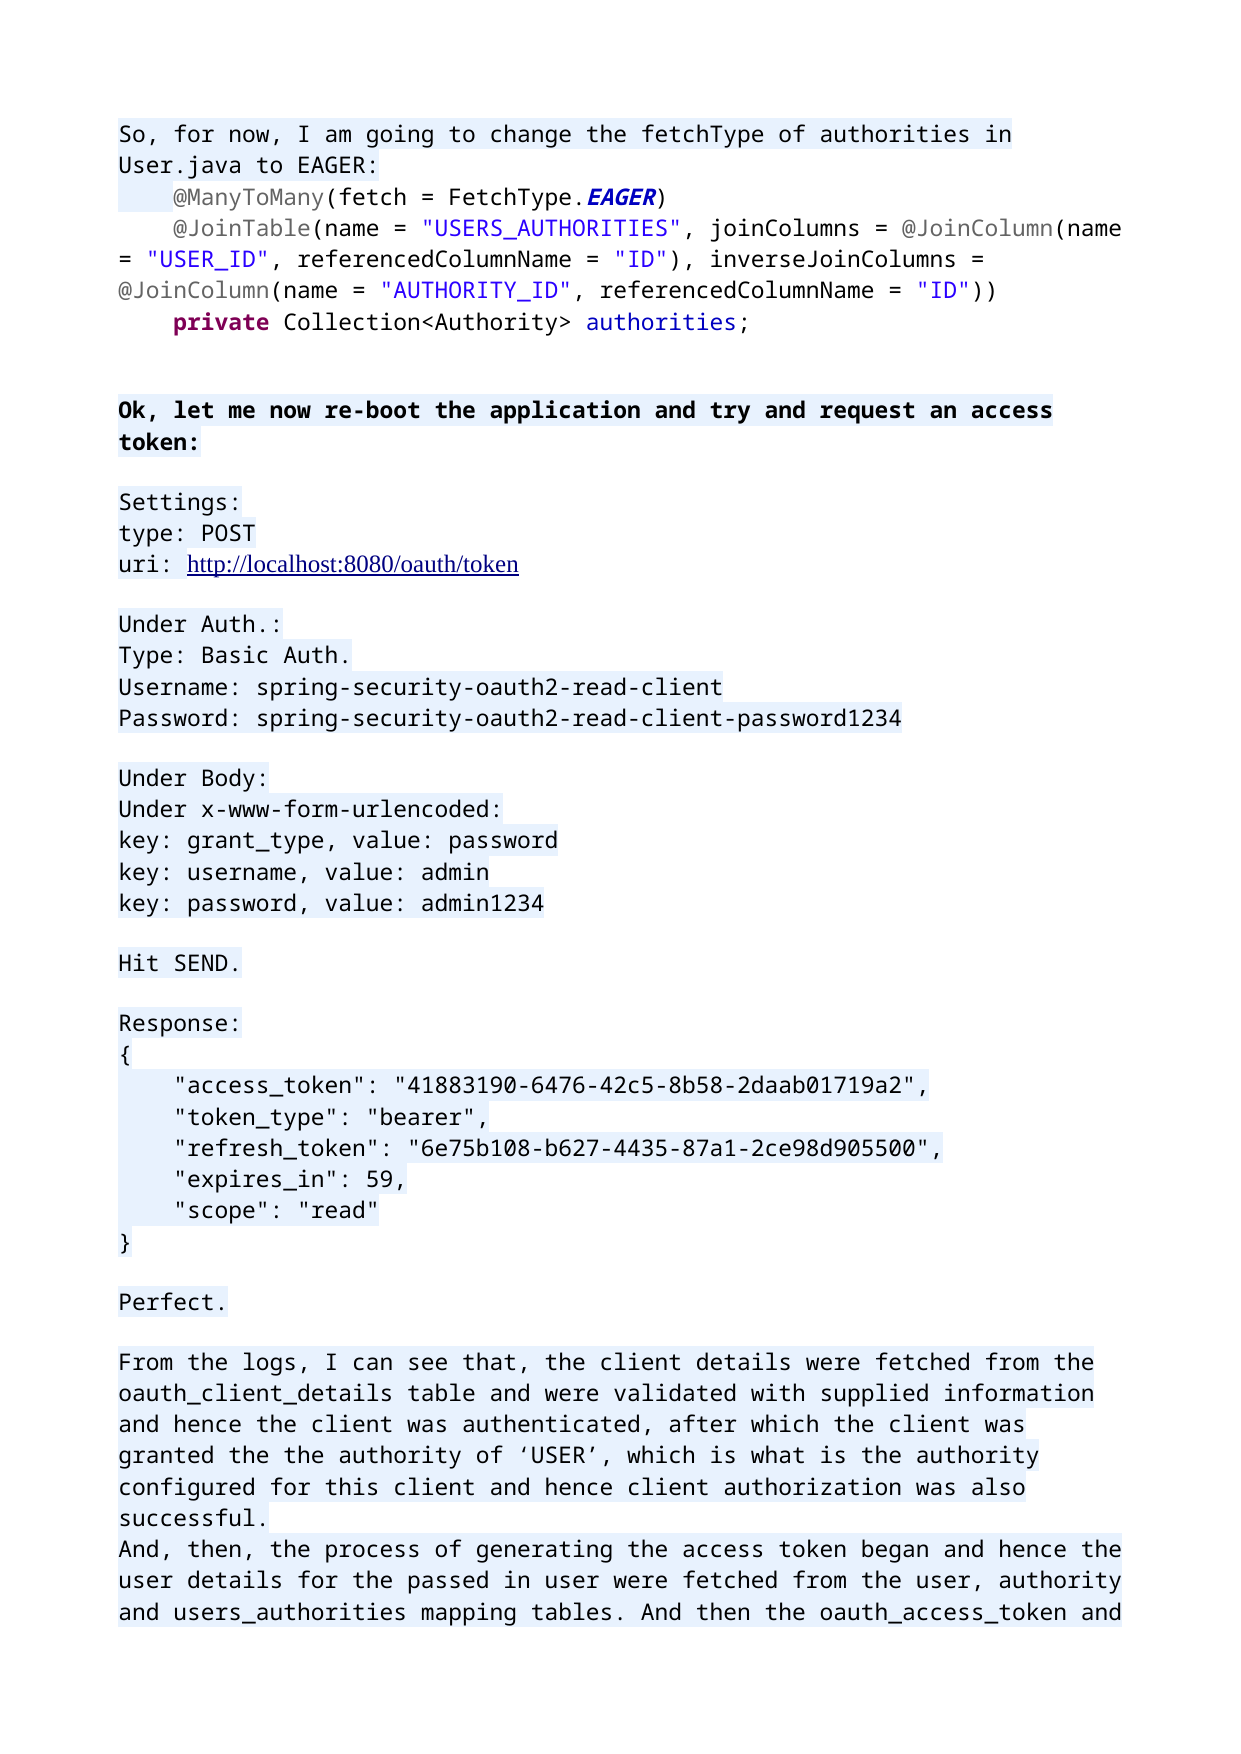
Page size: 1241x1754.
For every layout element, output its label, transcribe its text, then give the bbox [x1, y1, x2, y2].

text "access_token": "41883190-6476-42c5-8b58-2daab01719a2", [118, 1069, 1122, 1101]
text Perfect. [118, 1286, 1122, 1317]
text @ManyToMany(fetch = FetchType.EAGER) [118, 181, 1122, 212]
text Password: spring-security-oauth2-read-client-password1234 [118, 702, 1122, 733]
text } [118, 1226, 1122, 1257]
text type: POST [118, 517, 1122, 548]
text Under x-www-form-urlencoded: [118, 793, 1122, 824]
text Under Body: [118, 762, 1122, 793]
text "refresh_token": "6e75b108-b627-4435-87a1-2ce98d905500", [118, 1132, 1122, 1163]
text Under Auth.: [118, 608, 1122, 639]
text key: password, value: admin1234 [118, 887, 1122, 918]
text Hit SEND. [118, 947, 1122, 978]
text Response: [118, 1007, 1122, 1038]
text key: grant_type, value: password [118, 824, 1122, 856]
text @JoinTable(name = "USERS_AUTHORITIES", joinColumns = @JoinColumn(name = "USER_ID", referencedColumnName = "ID"), inverseJoinColumns = @JoinColumn(name = "AUTHORITY_ID", referencedColumnName = "ID")) [118, 212, 1122, 306]
text Settings: [118, 486, 1122, 517]
text { [118, 1038, 1122, 1069]
text uri: http://localhost:8080/oauth/token [118, 548, 1122, 579]
text So, for now, I am going to change the fetchType of authorities in User.java to EAGER: [118, 118, 1122, 181]
text Type: Basic Auth. [118, 639, 1122, 671]
text From the logs, I can see that, the client details were fetched from the oauth_client_details table and were validated with supplied information and hence the client was authenticated, after which the client was granted the the authority of ‘USER’, which is what is the authority configured for this client and hence client authorization was also successful. [118, 1346, 1122, 1533]
text key: username, value: admin [118, 856, 1122, 887]
text "token_type": "bearer", [118, 1101, 1122, 1132]
text "scope": "read" [118, 1194, 1122, 1226]
text private Collection<Authority> authorities; [118, 306, 1122, 337]
text And, then, the process of generating the access token began and hence the user details for the passed in user were fetched from the user, authority and users_authorities mapping tables. And then the oauth_access_token and [118, 1533, 1122, 1627]
text "expires_in": 59, [118, 1163, 1122, 1194]
text Username: spring-security-oauth2-read-client [118, 671, 1122, 702]
text Ok, let me now re-boot the application and try and request an access token: [118, 394, 1122, 457]
